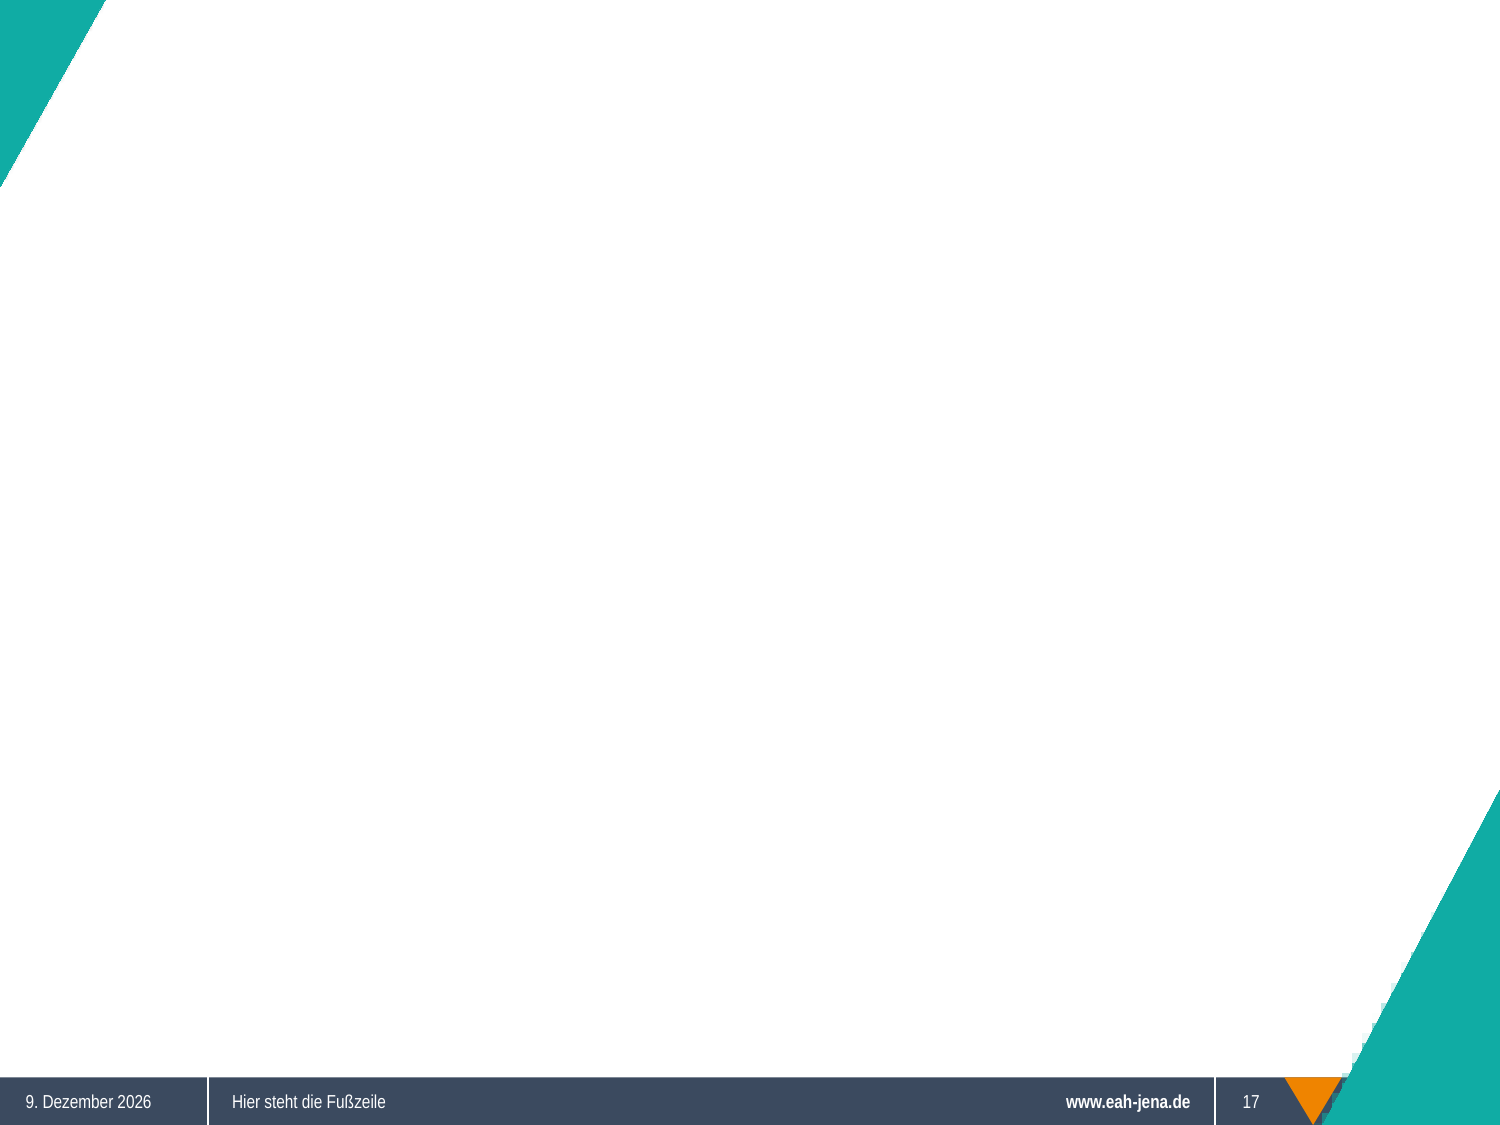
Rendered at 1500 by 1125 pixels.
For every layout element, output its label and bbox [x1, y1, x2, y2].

text_box [0, 0, 106, 187]
text_box [1322, 790, 1500, 1125]
